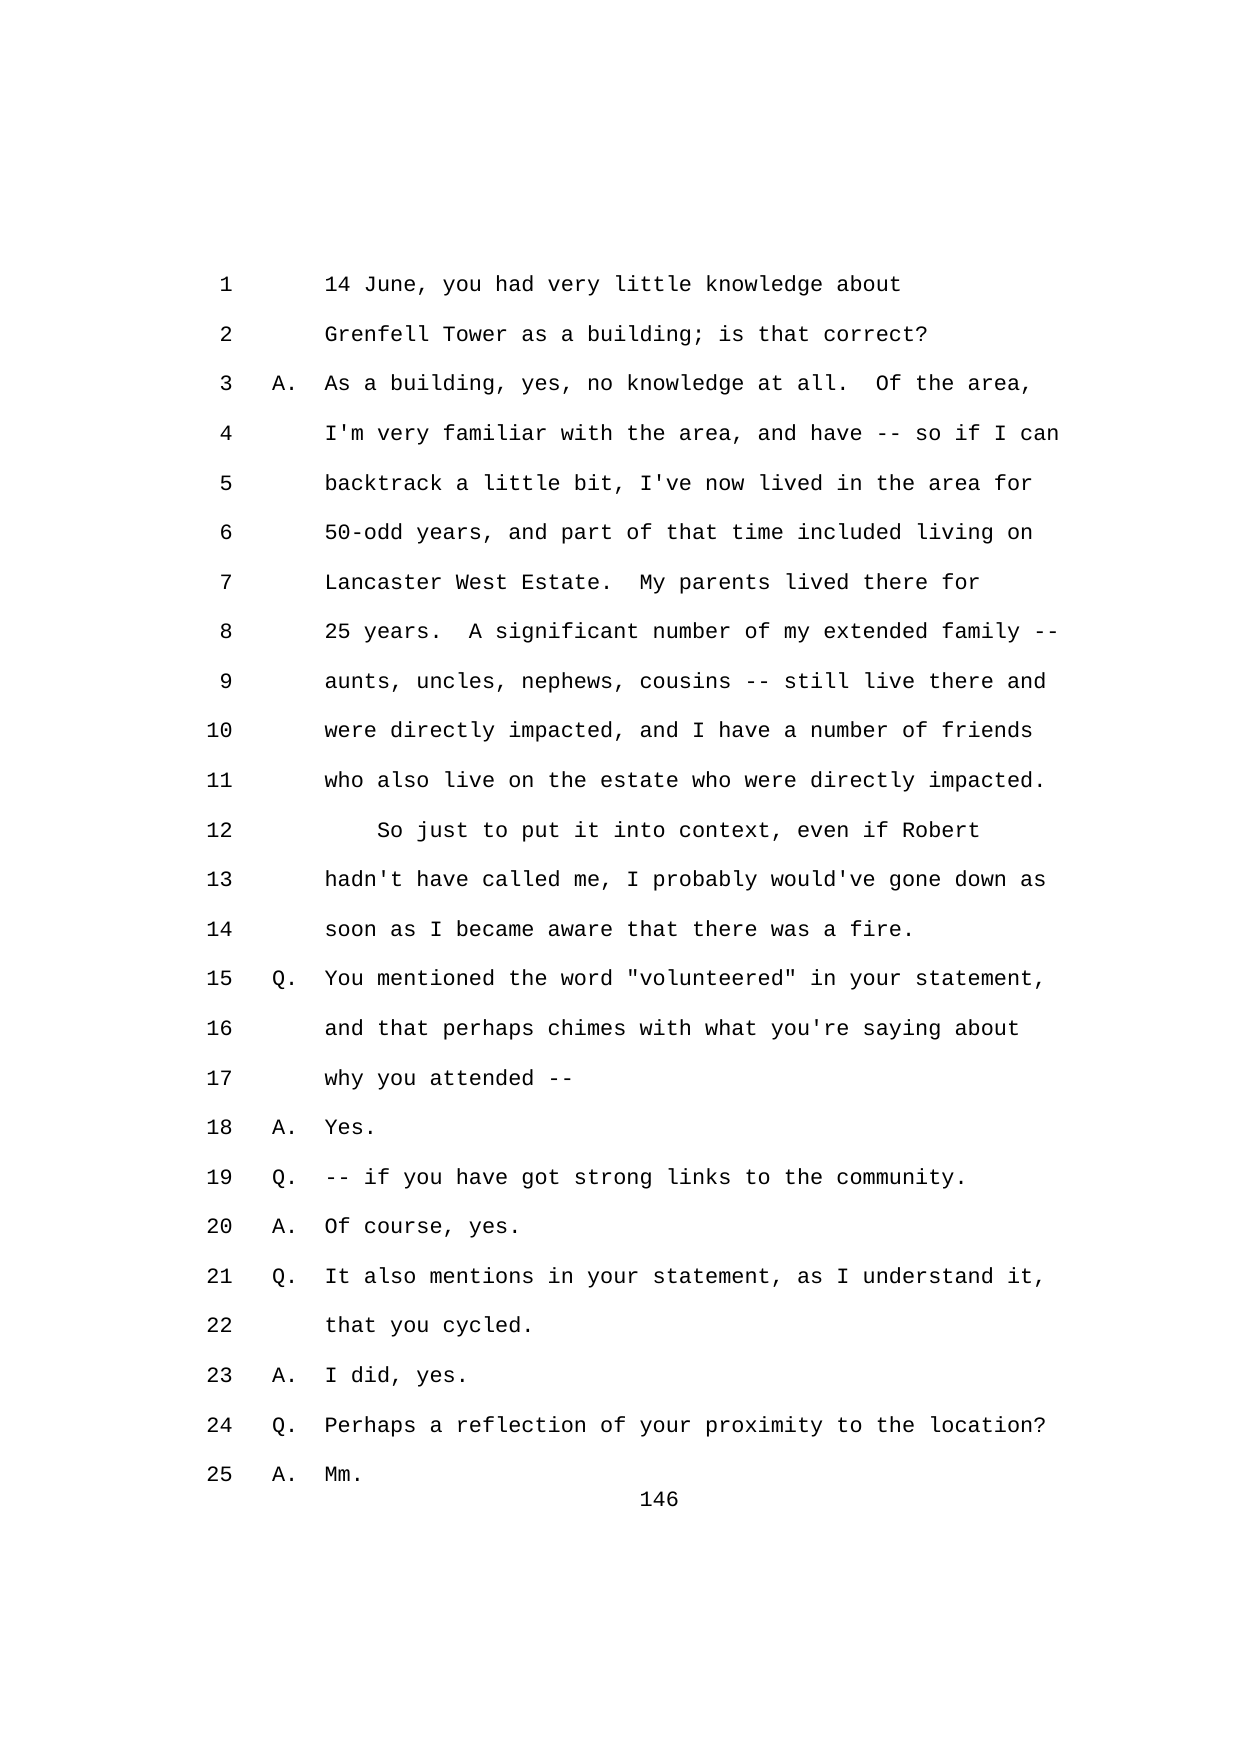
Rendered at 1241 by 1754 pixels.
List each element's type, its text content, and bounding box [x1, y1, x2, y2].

text 6 50-odd years, and part of that time included living on [75, 521, 1165, 546]
text 7 Lancaster West Estate. My parents lived there for [75, 571, 1165, 596]
text 11 who also live on the estate who were directly impacted. [75, 769, 1165, 794]
text 9 aunts, uncles, nephews, cousins -- still live there and [75, 670, 1165, 695]
text 3 A. As a building, yes, no knowledge at all. Of the area, [75, 372, 1165, 397]
text 24 Q. Perhaps a reflection of your proximity to the location? [75, 1414, 1165, 1438]
text 18 A. Yes. [75, 1116, 1165, 1141]
text 16 and that perhaps chimes with what you're saying about [75, 1017, 1165, 1042]
text 13 hadn't have called me, I probably would've gone down as [75, 868, 1165, 893]
text 15 Q. You mentioned the word "volunteered" in your statement, [75, 967, 1165, 992]
text 12 So just to put it into context, even if Robert [75, 819, 1165, 843]
text 1 14 June, you had very little knowledge about [75, 273, 1165, 298]
text 8 25 years. A significant number of my extended family -- [75, 620, 1165, 645]
text 22 that you cycled. [75, 1314, 1165, 1339]
text 2 Grenfell Tower as a building; is that correct? [75, 323, 1165, 348]
text 4 I'm very familiar with the area, and have -- so if I can [75, 422, 1165, 447]
text 20 A. Of course, yes. [75, 1215, 1165, 1240]
text 25 A. Mm. [75, 1463, 1165, 1488]
text 10 were directly impacted, and I have a number of friends [75, 719, 1165, 744]
text 5 backtrack a little bit, I've now lived in the area for [75, 472, 1165, 496]
text 17 why you attended -- [75, 1067, 1165, 1091]
text 146 [75, 1488, 1165, 1513]
text 21 Q. It also mentions in your statement, as I understand it, [75, 1265, 1165, 1290]
text 19 Q. -- if you have got strong links to the community. [75, 1166, 1165, 1191]
text 23 A. I did, yes. [75, 1364, 1165, 1389]
text 14 soon as I became aware that there was a fire. [75, 918, 1165, 943]
